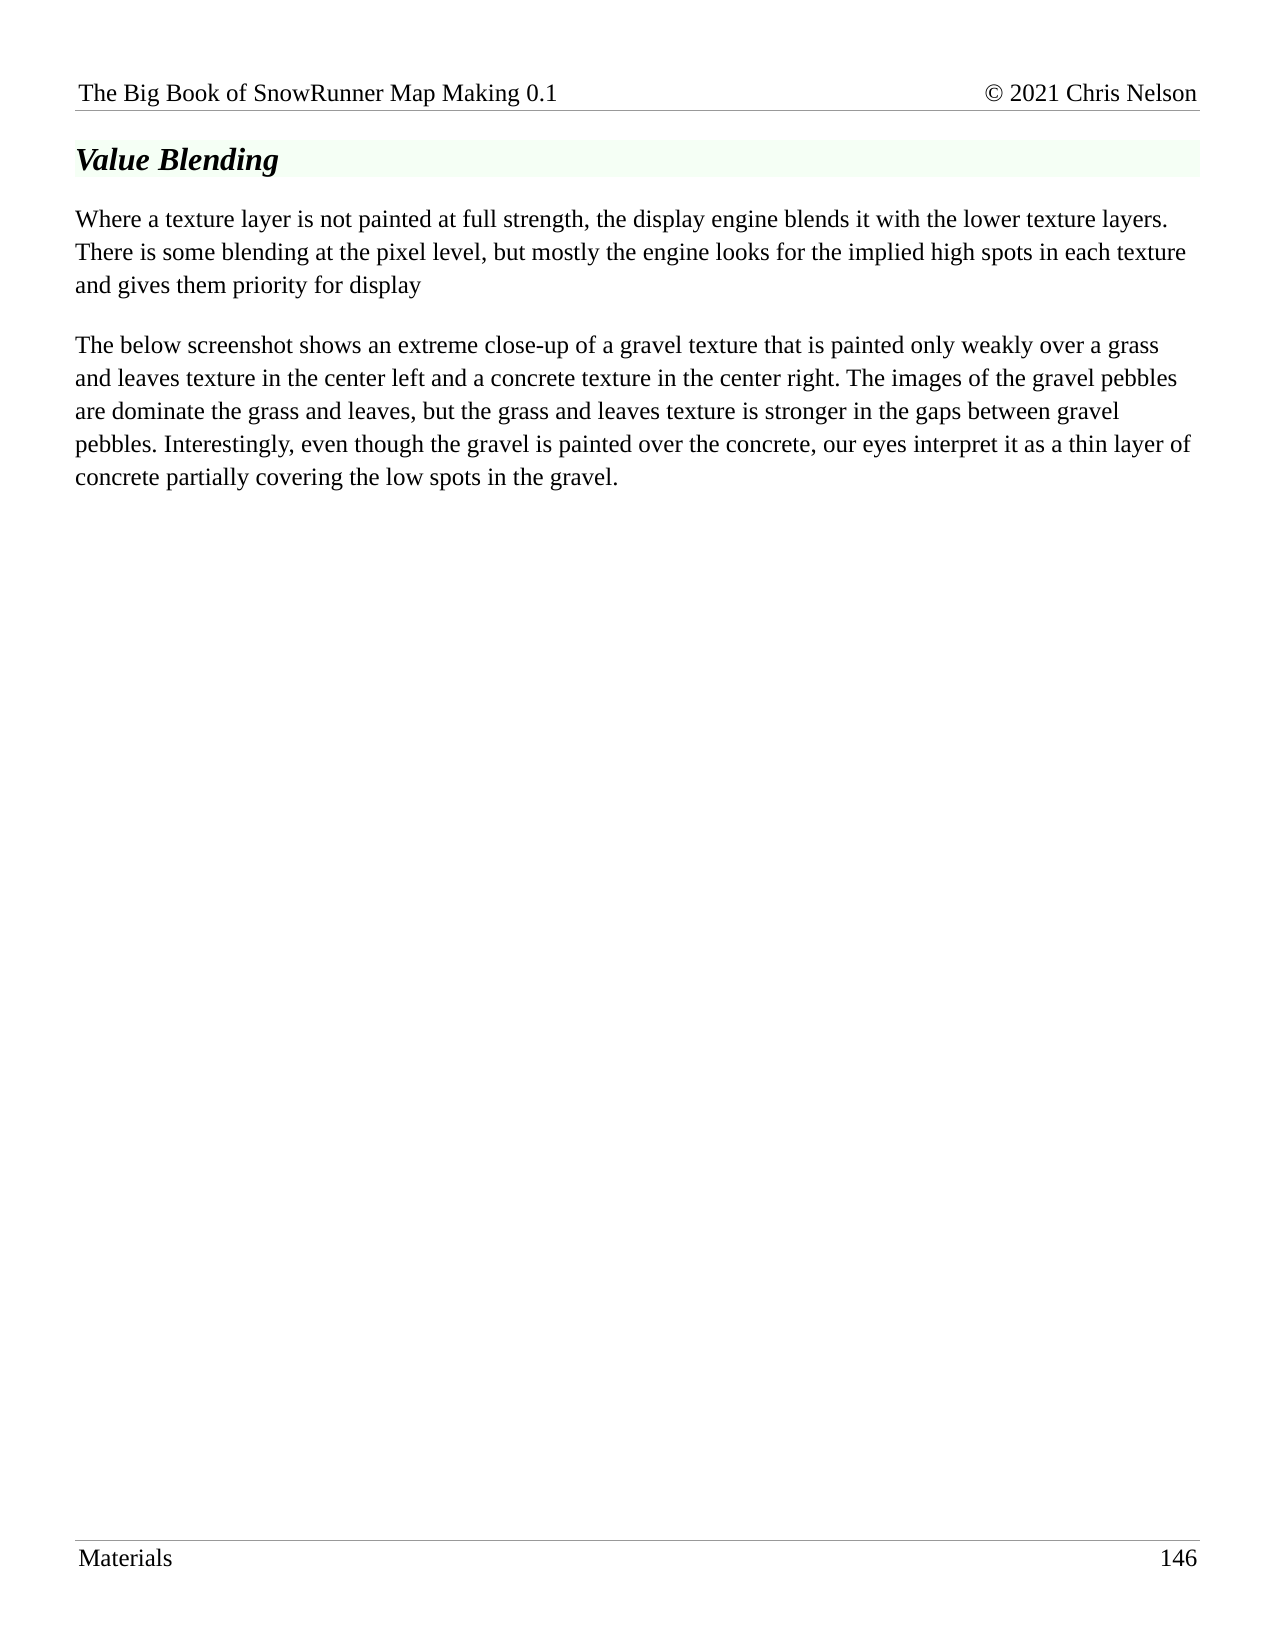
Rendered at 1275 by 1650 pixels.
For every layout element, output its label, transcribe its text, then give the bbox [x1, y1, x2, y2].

subtitle Value Blending [75, 140, 1200, 177]
text The below screenshot shows an extreme close-up of a gravel texture that is painted only weakly over a grass and leaves texture in the center left and a concrete texture in the center right. The images of the gravel pebbles are dominate the grass and leaves, but the grass and leaves texture is stronger in the gaps between gravel pebbles. Interestingly, even though the gravel is painted over the concrete, our eyes interpret it as a thin layer of concrete partially covering the low spots in the gravel. [75, 330, 1200, 491]
text Where a texture layer is not painted at full strength, the display engine blends it with the lower texture layers. There is some blending at the pixel level, but mostly the engine looks for the implied high spots in each texture and gives them priority for display [75, 204, 1200, 298]
